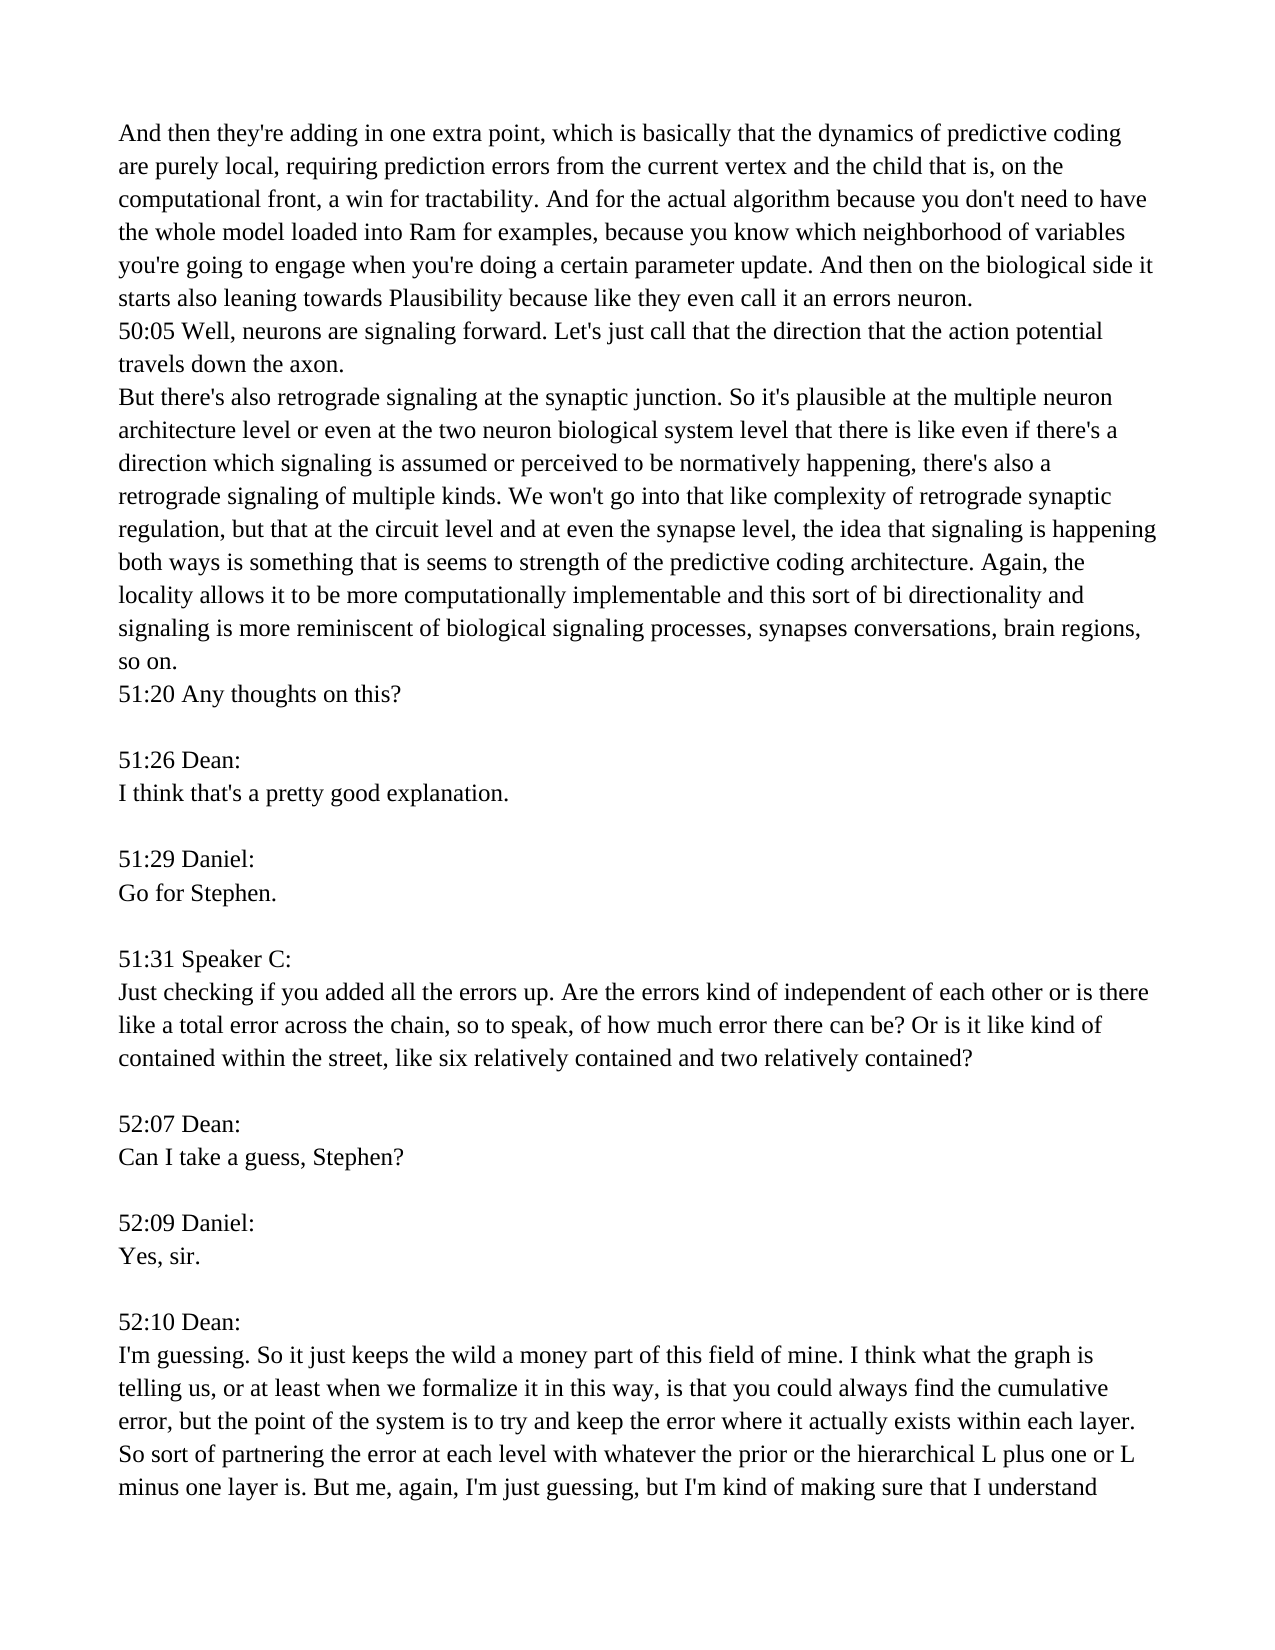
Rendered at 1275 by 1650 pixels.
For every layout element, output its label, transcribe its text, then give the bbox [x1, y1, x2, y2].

text 50:05 Well, neurons are signaling forward. Let's just call that the direction that the action potential travels down the axon. [118, 316, 1157, 378]
text So sort of partnering the error at each level with whatever the prior or the hierarchical L plus one or L minus one layer is. But me, again, I'm just guessing, but I'm kind of making sure that I understand [118, 1439, 1157, 1501]
text And then they're adding in one extra point, which is basically that the dynamics of predictive coding are purely local, requiring prediction errors from the current vertex and the child that is, on the computational front, a win for tractability. And for the actual algorithm because you don't need to have the whole model loaded into Ram for examples, because you know which neighborhood of variables you're going to engage when you're doing a certain parameter update. And then on the biological side it starts also leaning towards Plausibility because like they even call it an errors neuron. [118, 118, 1157, 312]
text 52:10 Dean: [118, 1307, 1157, 1336]
text 52:09 Daniel: [118, 1208, 1157, 1237]
text Just checking if you added all the errors up. Are the errors kind of independent of each other or is there like a total error across the chain, so to speak, of how much error there can be? Or is it like kind of contained within the street, like six relatively contained and two relatively contained? [118, 977, 1157, 1071]
text I'm guessing. So it just keeps the wild a money part of this field of mine. I think what the graph is telling us, or at least when we formalize it in this way, is that you could always find the cumulative error, but the point of the system is to try and keep the error where it actually exists within each layer. [118, 1340, 1157, 1435]
text But there's also retrograde signaling at the synaptic junction. So it's plausible at the multiple neuron architecture level or even at the two neuron biological system level that there is like even if there's a direction which signaling is assumed or perceived to be normatively happening, there's also a retrograde signaling of multiple kinds. We won't go into that like complexity of retrograde synaptic regulation, but that at the circuit level and at even the synapse level, the idea that signaling is happening both ways is something that is seems to strength of the predictive coding architecture. Again, the locality allows it to be more computationally implementable and this sort of bi directionality and signaling is more reminiscent of biological signaling processes, synapses conversations, brain regions, so on. [118, 382, 1157, 675]
text 52:07 Dean: [118, 1109, 1157, 1137]
text I think that's a pretty good explanation. [118, 778, 1157, 807]
text 51:31 Speaker C: [118, 944, 1157, 972]
text 51:20 Any thoughts on this? [118, 679, 1157, 708]
text Go for Stephen. [118, 878, 1157, 906]
text 51:26 Dean: [118, 746, 1157, 774]
text 51:29 Daniel: [118, 844, 1157, 873]
text Can I take a guess, Stephen? [118, 1142, 1157, 1171]
text Yes, sir. [118, 1241, 1157, 1269]
